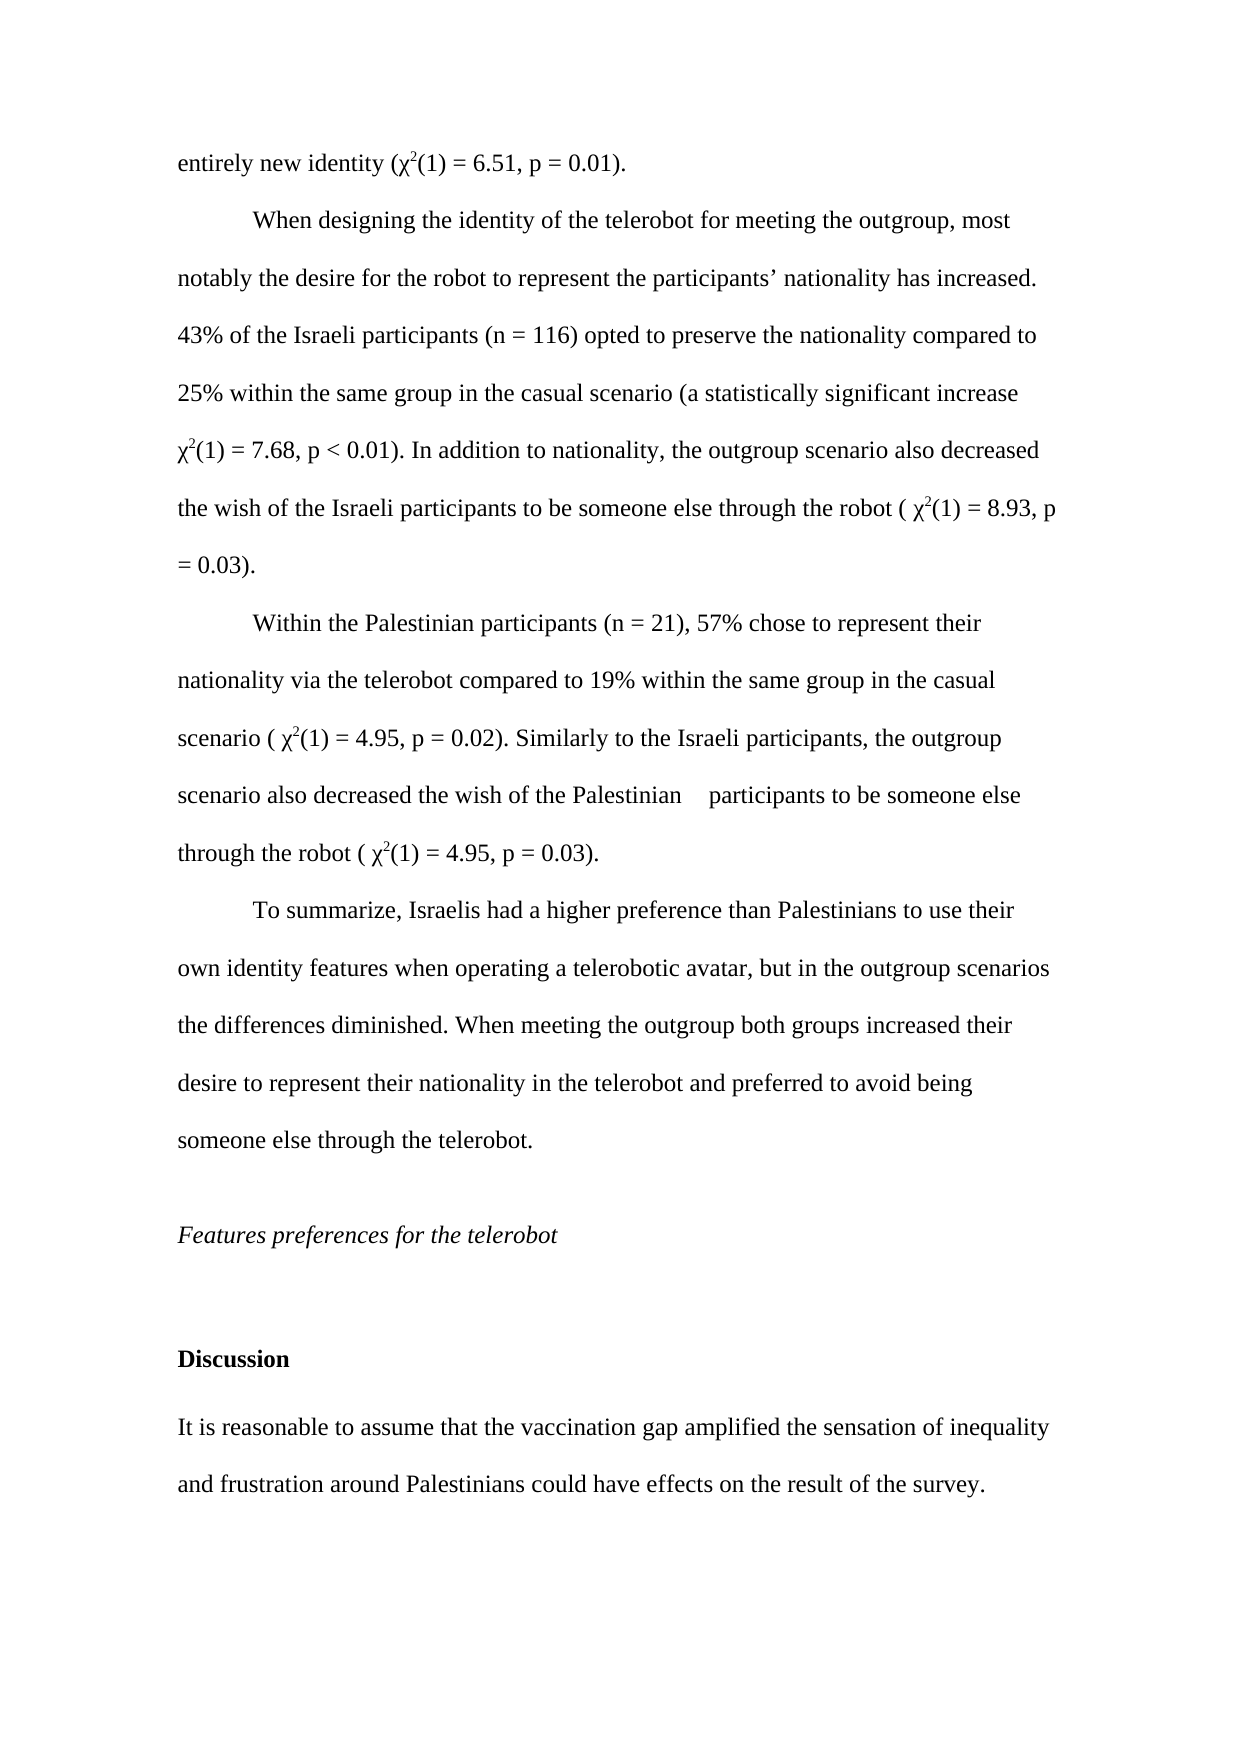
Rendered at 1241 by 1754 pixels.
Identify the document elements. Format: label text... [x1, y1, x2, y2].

text Within the Palestinian participants (n = 21), 57% chose to represent their nationality via the telerobot compared to 19% within the same group in the casual scenario ( χ2(1) = 4.95, p = 0.02). Similarly to the Israeli participants, the outgroup scenario also decreased the wish of the Palestinian participants to be someone else through the robot ( χ2(1) = 4.95, p = 0.03). [177, 608, 1063, 866]
text It is reasonable to assume that the vaccination gap amplified the sensation of inequality and frustration around Palestinians could have effects on the result of the survey. [177, 1412, 1063, 1498]
text entirely new identity (χ2(1) = 6.51, p = 0.01). [177, 148, 1063, 176]
subtitle Discussion [177, 1344, 1004, 1373]
text To summarize, Israelis had a higher preference than Palestinians to use their own identity features when operating a telerobotic avatar, but in the outgroup scenarios the differences diminished. When meeting the outgroup both groups increased their desire to represent their nationality in the telerobot and preferred to avoid being someone else through the telerobot. [177, 895, 1063, 1154]
subtitle Features preferences for the telerobot [177, 1220, 1004, 1249]
text When designing the identity of the telerobot for meeting the outgroup, most notably the desire for the robot to represent the participants’ nationality has increased. 43% of the Israeli participants (n = 116) opted to preserve the nationality compared to 25% within the same group in the casual scenario (a statistically significant increase χ2(1) = 7.68, p < 0.01). In addition to nationality, the outgroup scenario also decreased the wish of the Israeli participants to be someone else through the robot ( χ2(1) = 8.93, p = 0.03). [177, 205, 1063, 579]
